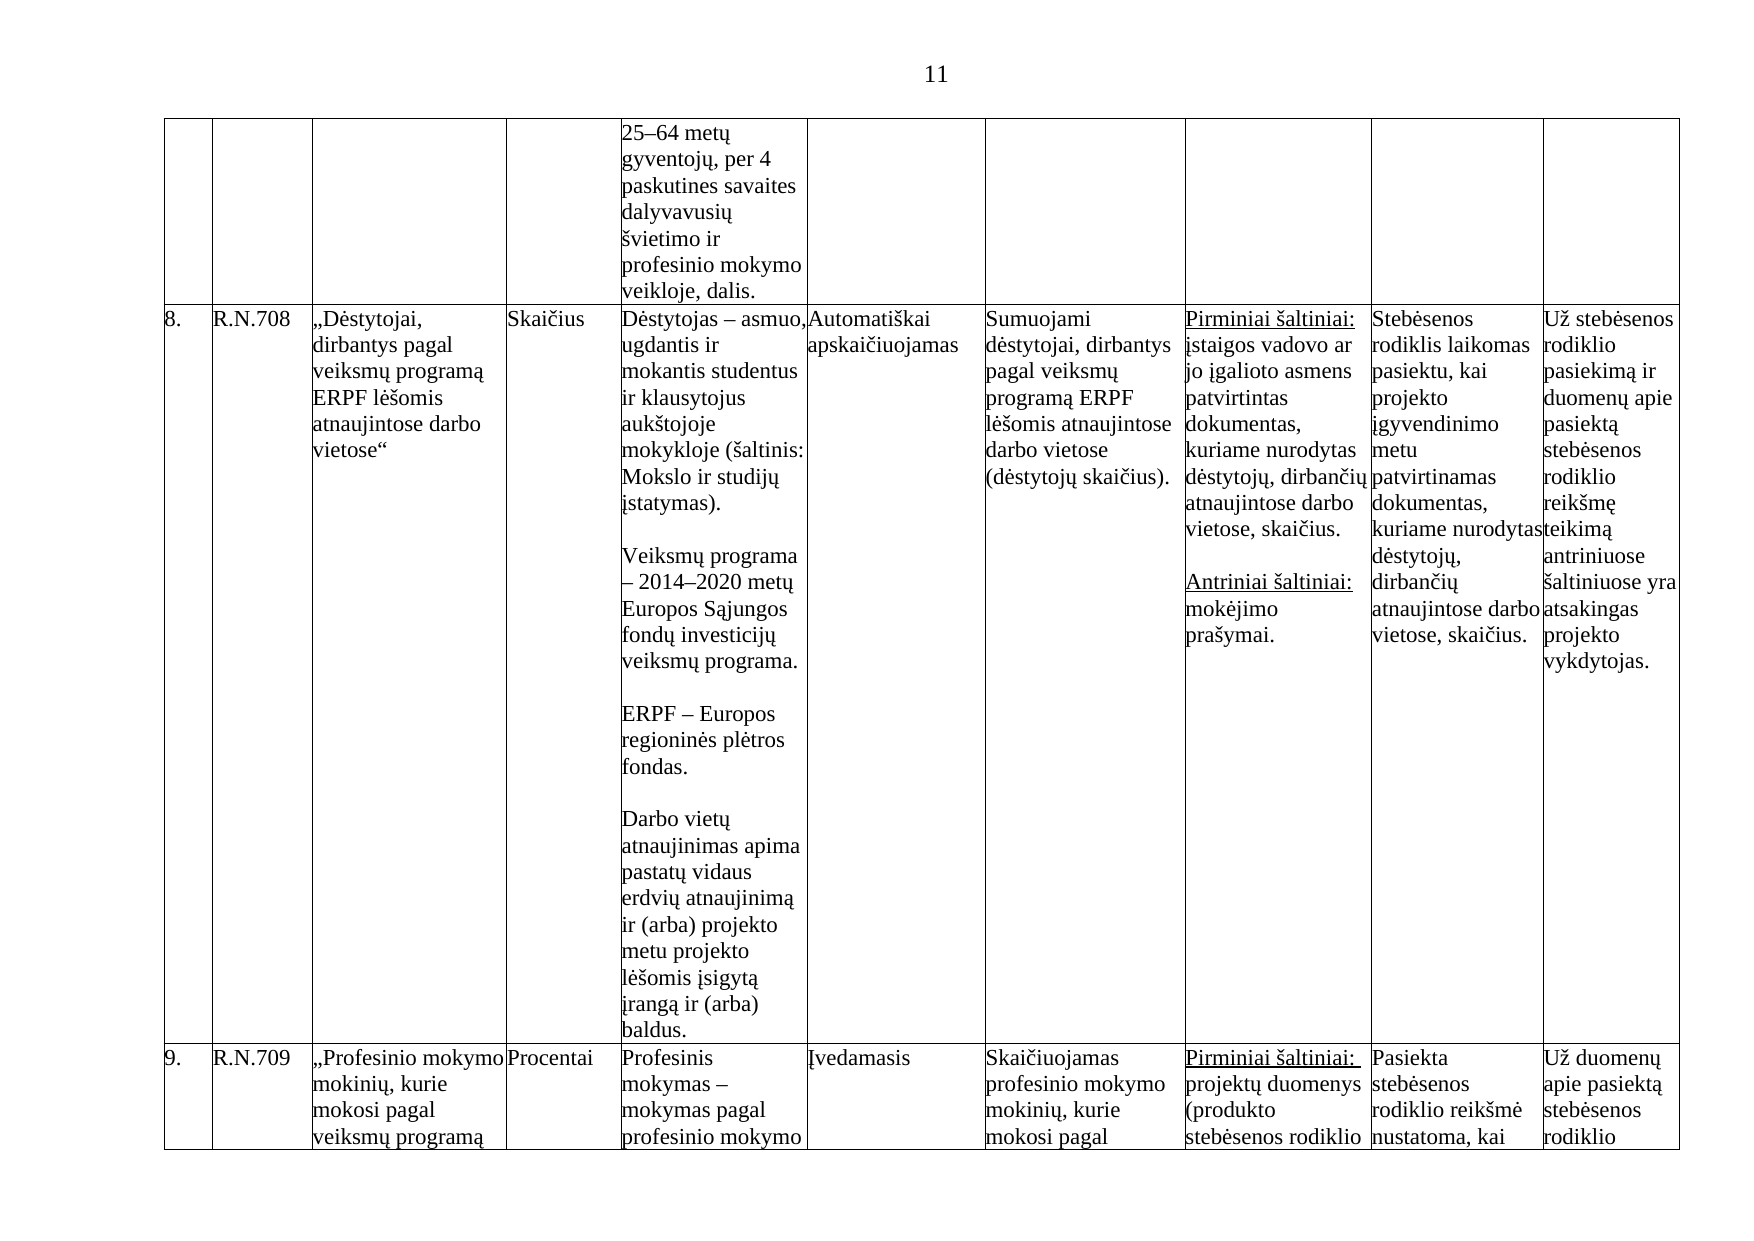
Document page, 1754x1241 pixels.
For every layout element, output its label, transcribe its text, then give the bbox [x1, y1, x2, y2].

table_cell 8. [165, 305, 212, 1043]
table_cell „Dėstytojai, dirbantys pagal veiksmų programą ERPF lėšomis atnaujintose darbo vietose“ [313, 305, 506, 1043]
table_cell [1372, 119, 1543, 304]
table_cell Už duomenų apie pasiektą stebėsenos rodiklio [1544, 1044, 1679, 1149]
table_cell 25–64 metų gyventojų, per 4 paskutines savaites dalyvavusių švietimo ir profesinio mokymo veikloje, dalis. [622, 119, 807, 304]
table_cell Sumuojami dėstytojai, dirbantys pagal veiksmų programą ERPF lėšomis atnaujintose darbo vietose (dėstytojų skaičius). [986, 305, 1185, 1043]
table_cell Dėstytojas – asmuo, ugdantis ir mokantis studentus ir klausytojus aukštojoje mokykloje (šaltinis: Mokslo ir studijų įstatymas). Veiksmų programa – 2014–2020 metų Europos Sąjungos fondų investicijų veiksmų programa. ERPF – Europos regioninės plėtros fondas. Darbo vietų atnaujinimas apima pastatų vidaus erdvių atnaujinimą ir (arba) projekto metu projekto lėšomis įsigytą įrangą ir (arba) baldus. [622, 305, 807, 1043]
table_cell Profesinis mokymas – mokymas pagal profesinio mokymo [622, 1044, 807, 1149]
table_cell [986, 119, 1185, 304]
table_cell 9. [165, 1044, 212, 1149]
table_cell [213, 119, 312, 304]
table_cell [1544, 119, 1679, 304]
table_cell Pirminiai šaltiniai: projektų duomenys (produkto stebėsenos rodiklio [1186, 1044, 1371, 1149]
table_cell Skaičius [507, 305, 621, 1043]
table_cell Už stebėsenos rodiklio pasiekimą ir duomenų apie pasiektą stebėsenos rodiklio reikšmę teikimą antriniuose šaltiniuose yra atsakingas projekto vykdytojas. [1544, 305, 1679, 1043]
table_cell Įvedamasis [808, 1044, 985, 1149]
table_cell „Profesinio mokymo mokinių, kurie mokosi pagal veiksmų programą [313, 1044, 506, 1149]
table_cell Pasiekta stebėsenos rodiklio reikšmė nustatoma, kai [1372, 1044, 1543, 1149]
table_cell [507, 119, 621, 304]
table_cell Pirminiai šaltiniai: įstaigos vadovo ar jo įgalioto asmens patvirtintas dokumentas, kuriame nurodytas dėstytojų, dirbančių atnaujintose darbo vietose, skaičius. Antriniai šaltiniai: mokėjimo prašymai. [1186, 305, 1371, 1043]
table_cell Skaičiuojamas profesinio mokymo mokinių, kurie mokosi pagal [986, 1044, 1185, 1149]
table_cell Procentai [507, 1044, 621, 1149]
table_cell Stebėsenos rodiklis laikomas pasiektu, kai projekto įgyvendinimo metu patvirtinamas dokumentas, kuriame nurodytas dėstytojų, dirbančių atnaujintose darbo vietose, skaičius. [1372, 305, 1543, 1043]
table_cell [313, 119, 506, 304]
table_cell [165, 119, 212, 304]
table_cell Automatiškai apskaičiuojamas [808, 305, 985, 1043]
table_cell R.N.709 [213, 1044, 312, 1149]
table_cell R.N.708 [213, 305, 312, 1043]
table_cell [1186, 119, 1371, 304]
table_cell [808, 119, 985, 304]
